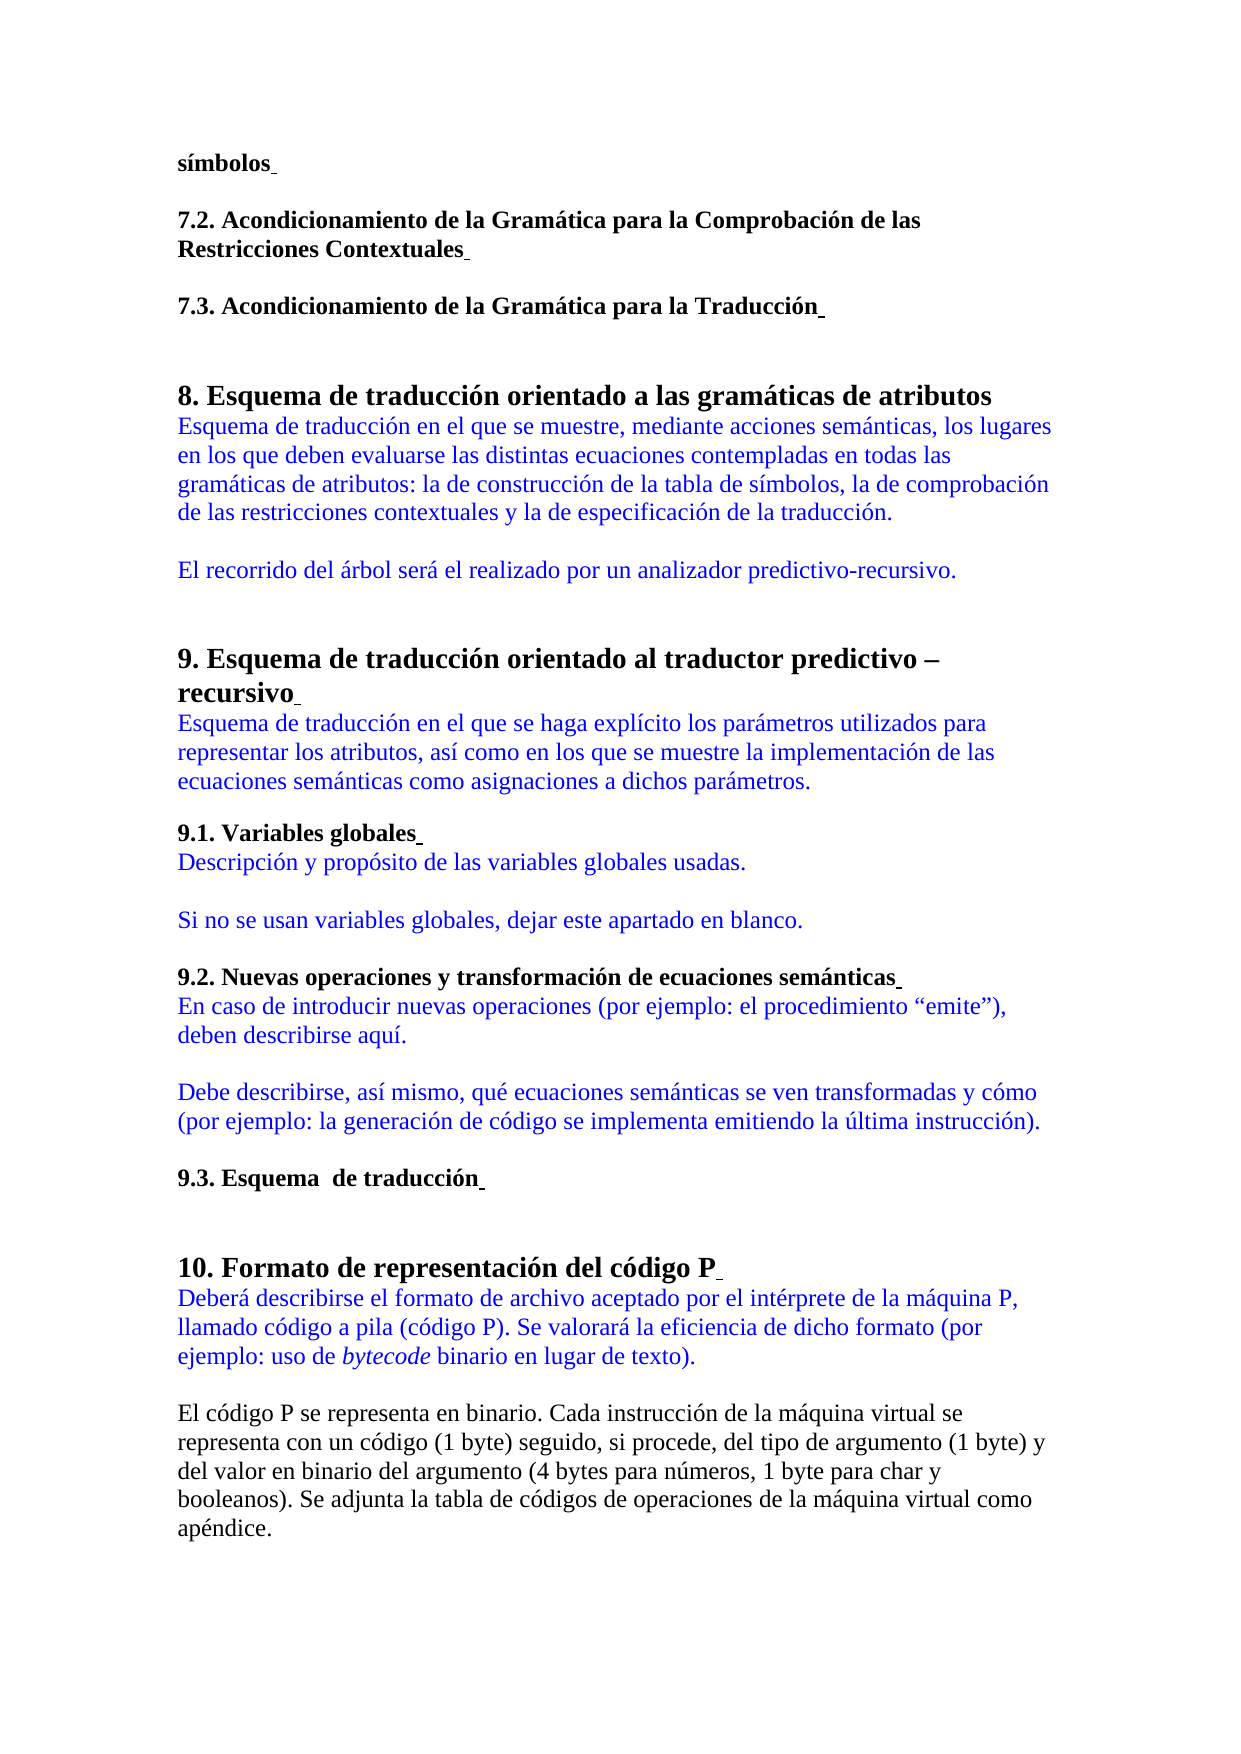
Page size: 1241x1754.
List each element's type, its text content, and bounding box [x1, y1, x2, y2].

text Descripción y propósito de las variables globales usadas. [177, 847, 1063, 876]
text 8. Esquema de traducción orientado a las gramáticas de atributos [177, 378, 1063, 411]
text En caso de introducir nuevas operaciones (por ejemplo: el procedimiento “emite”), deben describirse aquí. [177, 991, 1063, 1048]
text 7.2. Acondicionamiento de la Gramática para la Comprobación de las Restricciones Contextuales [177, 205, 1063, 263]
text símbolos [177, 148, 1063, 176]
text 7.3. Acondicionamiento de la Gramática para la Traducción [177, 291, 1063, 320]
text 9.2. Nuevas operaciones y transformación de ecuaciones semánticas [177, 962, 1063, 991]
text Debe describirse, así mismo, qué ecuaciones semánticas se ven transformadas y cómo (por ejemplo: la generación de código se implementa emitiendo la última instrucción). [177, 1077, 1063, 1135]
text 9.3. Esquema de traducción [177, 1163, 1063, 1192]
text Esquema de traducción en el que se muestre, mediante acciones semánticas, los lugares en los que deben evaluarse las distintas ecuaciones contempladas en todas las gramáticas de atributos: la de construcción de la tabla de símbolos, la de comprobación de las restricciones contextuales y la de especificación de la traducción. [177, 411, 1063, 526]
text 10. Formato de representación del código P [177, 1250, 1063, 1283]
text Deberá describirse el formato de archivo aceptado por el intérprete de la máquina P, llamado código a pila (código P). Se valorará la eficiencia de dicho formato (por ejemplo: uso de bytecode binario en lugar de texto). [177, 1283, 1063, 1369]
text 9.1. Variables globales [177, 818, 1063, 847]
text El código P se representa en binario. Cada instrucción de la máquina virtual se representa con un código (1 byte) seguido, si procede, del tipo de argumento (1 byte) y del valor en binario del argumento (4 bytes para números, 1 byte para char y booleanos). Se adjunta la tabla de códigos de operaciones de la máquina virtual como apéndice. [177, 1398, 1063, 1542]
text El recorrido del árbol será el realizado por un analizador predictivo-recursivo. [177, 555, 1063, 584]
text 9. Esquema de traducción orientado al traductor predictivo – recursivo [177, 641, 1063, 708]
text Si no se usan variables globales, dejar este apartado en blanco. [177, 905, 1063, 933]
text Esquema de traducción en el que se haga explícito los parámetros utilizados para representar los atributos, así como en los que se muestre la implementación de las ecuaciones semánticas como asignaciones a dichos parámetros. [177, 708, 1063, 794]
